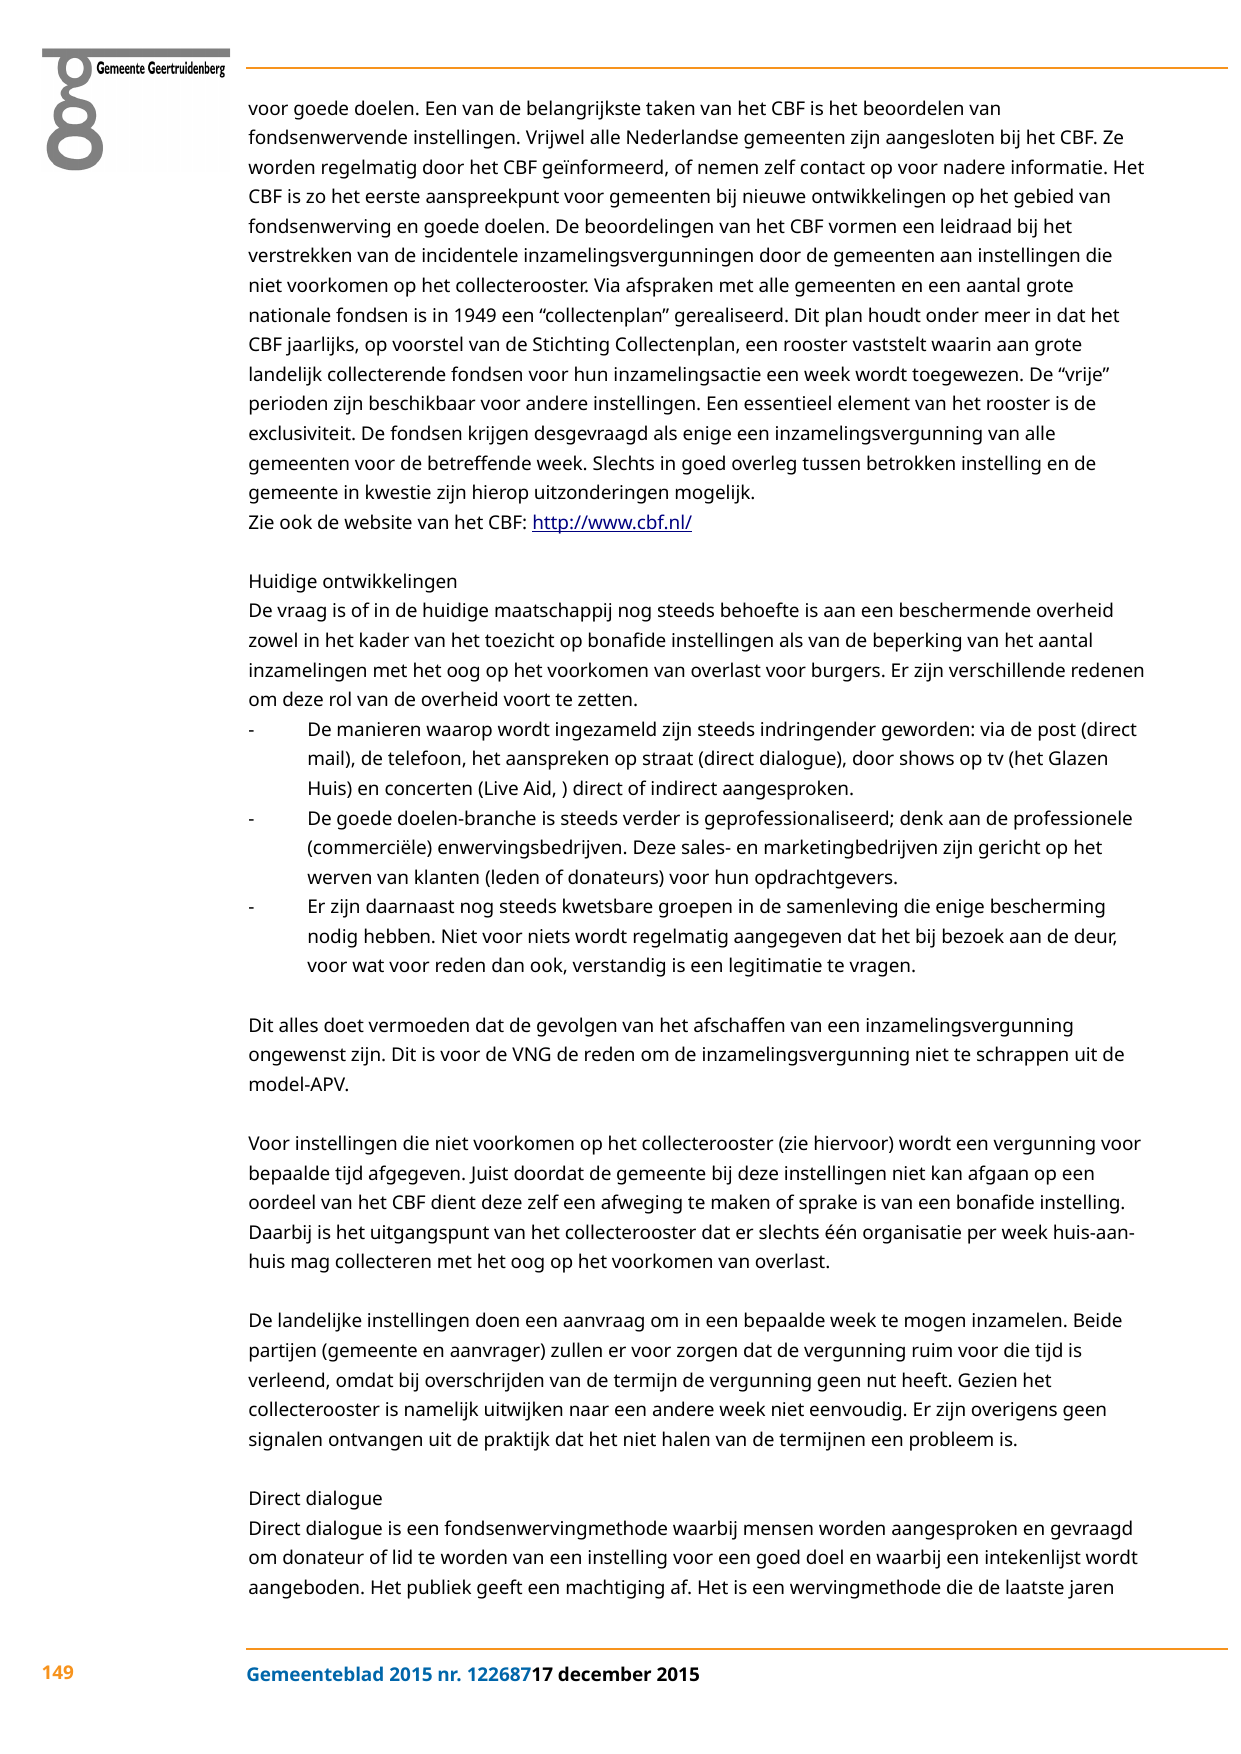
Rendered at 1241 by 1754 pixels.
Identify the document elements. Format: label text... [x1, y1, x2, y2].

text Voor instellingen die niet voorkomen op het collecterooster (zie hiervoor) wordt een vergunning voor bepaalde tijd afgegeven. Juist doordat de gemeente bij deze instellingen niet kan afgaan op een oordeel van het CBF dient deze zelf een afweging te maken of sprake is van een bonafide instelling. Daarbij is het uitgangspunt van het collecterooster dat er slechts één organisatie per week huis-aan-huis mag collecteren met het oog op het voorkomen van overlast. [248, 1130, 1152, 1274]
list De manieren waarop wordt ingezameld zijn steeds indringender geworden: via de post (direct mail), de telefoon, het aanspreken op straat (direct dialogue), door shows op tv (het Glazen Huis) en concerten (Live Aid, ) direct of indirect aangesproken. [248, 716, 1152, 801]
list De goede doelen-branche is steeds verder is geprofessionaliseerd; denk aan de professionele (commerciële) enwervingsbedrijven. Deze sales- en marketingbedrijven zijn gericht op het werven van klanten (leden of donateurs) voor hun opdrachtgevers. [248, 805, 1152, 890]
text voor goede doelen. Een van de belangrijkste taken van het CBF is het beoordelen van fondsenwervende instellingen. Vrijwel alle Nederlandse gemeenten zijn aangesloten bij het CBF. Ze worden regelmatig door het CBF geïnformeerd, of nemen zelf contact op voor nadere informatie. Het CBF is zo het eerste aanspreekpunt voor gemeenten bij nieuwe ontwikkelingen op het gebied van fondsenwerving en goede doelen. De beoordelingen van het CBF vormen een leidraad bij het verstrekken van de incidentele inzamelingsvergunningen door de gemeenten aan instellingen die niet voorkomen op het collecterooster. Via afspraken met alle gemeenten en een aantal grote nationale fondsen is in 1949 een “collectenplan” gerealiseerd. Dit plan houdt onder meer in dat het CBF jaarlijks, op voorstel van de Stichting Collectenplan, een rooster vaststelt waarin aan grote landelijk collecterende fondsen voor hun inzamelingsactie een week wordt toegewezen. De “vrije” perioden zijn beschikbaar voor andere instellingen. Een essentieel element van het rooster is de exclusiviteit. De fondsen krijgen desgevraagd als enige een inzamelingsvergunning van alle gemeenten voor de betreffende week. Slechts in goed overleg tussen betrokken instelling en de gemeente in kwestie zijn hierop uitzonderingen mogelijk. [248, 95, 1152, 505]
list Er zijn daarnaast nog steeds kwetsbare groepen in de samenleving die enige bescherming nodig hebben. Niet voor niets wordt regelmatig aangegeven dat het bij bezoek aan de deur, voor wat voor reden dan ook, verstandig is een legitimatie te vragen. [248, 893, 1152, 978]
text Huidige ontwikkelingen [248, 568, 1152, 594]
text Zie ook de website van het CBF: http://www.cbf.nl/ [248, 509, 1152, 535]
text Direct dialogue is een fondsenwervingmethode waarbij mensen worden aangesproken en gevraagd om donateur of lid te worden van een instelling voor een goed doel en waarbij een intekenlijst wordt aangeboden. Het publiek geeft een machtiging af. Het is een wervingmethode die de laatste jaren [248, 1515, 1152, 1600]
text De landelijke instellingen doen een aanvraag om in een bepaalde week te mogen inzamelen. Beide partijen (gemeente en aanvrager) zullen er voor zorgen dat de vergunning ruim voor die tijd is verleend, omdat bij overschrijden van de termijn de vergunning geen nut heeft. Gezien het collecterooster is namelijk uitwijken naar een andere week niet eenvoudig. Er zijn overigens geen signalen ontvangen uit de praktijk dat het niet halen van de termijnen een probleem is. [248, 1308, 1152, 1452]
text Dit alles doet vermoeden dat de gevolgen van het afschaffen van een inzamelingsvergunning ongewenst zijn. Dit is voor de VNG de reden om de inzamelingsvergunning niet te schrappen uit de model-APV. [248, 1012, 1152, 1097]
text Direct dialogue [248, 1485, 1152, 1511]
text De vraag is of in de huidige maatschappij nog steeds behoefte is aan een beschermende overheid zowel in het kader van het toezicht op bonafide instellingen als van de beperking van het aantal inzamelingen met het oog op het voorkomen van overlast voor burgers. Er zijn verschillende redenen om deze rol van de overheid voort te zetten. [248, 598, 1152, 712]
picture [41, 47, 231, 172]
